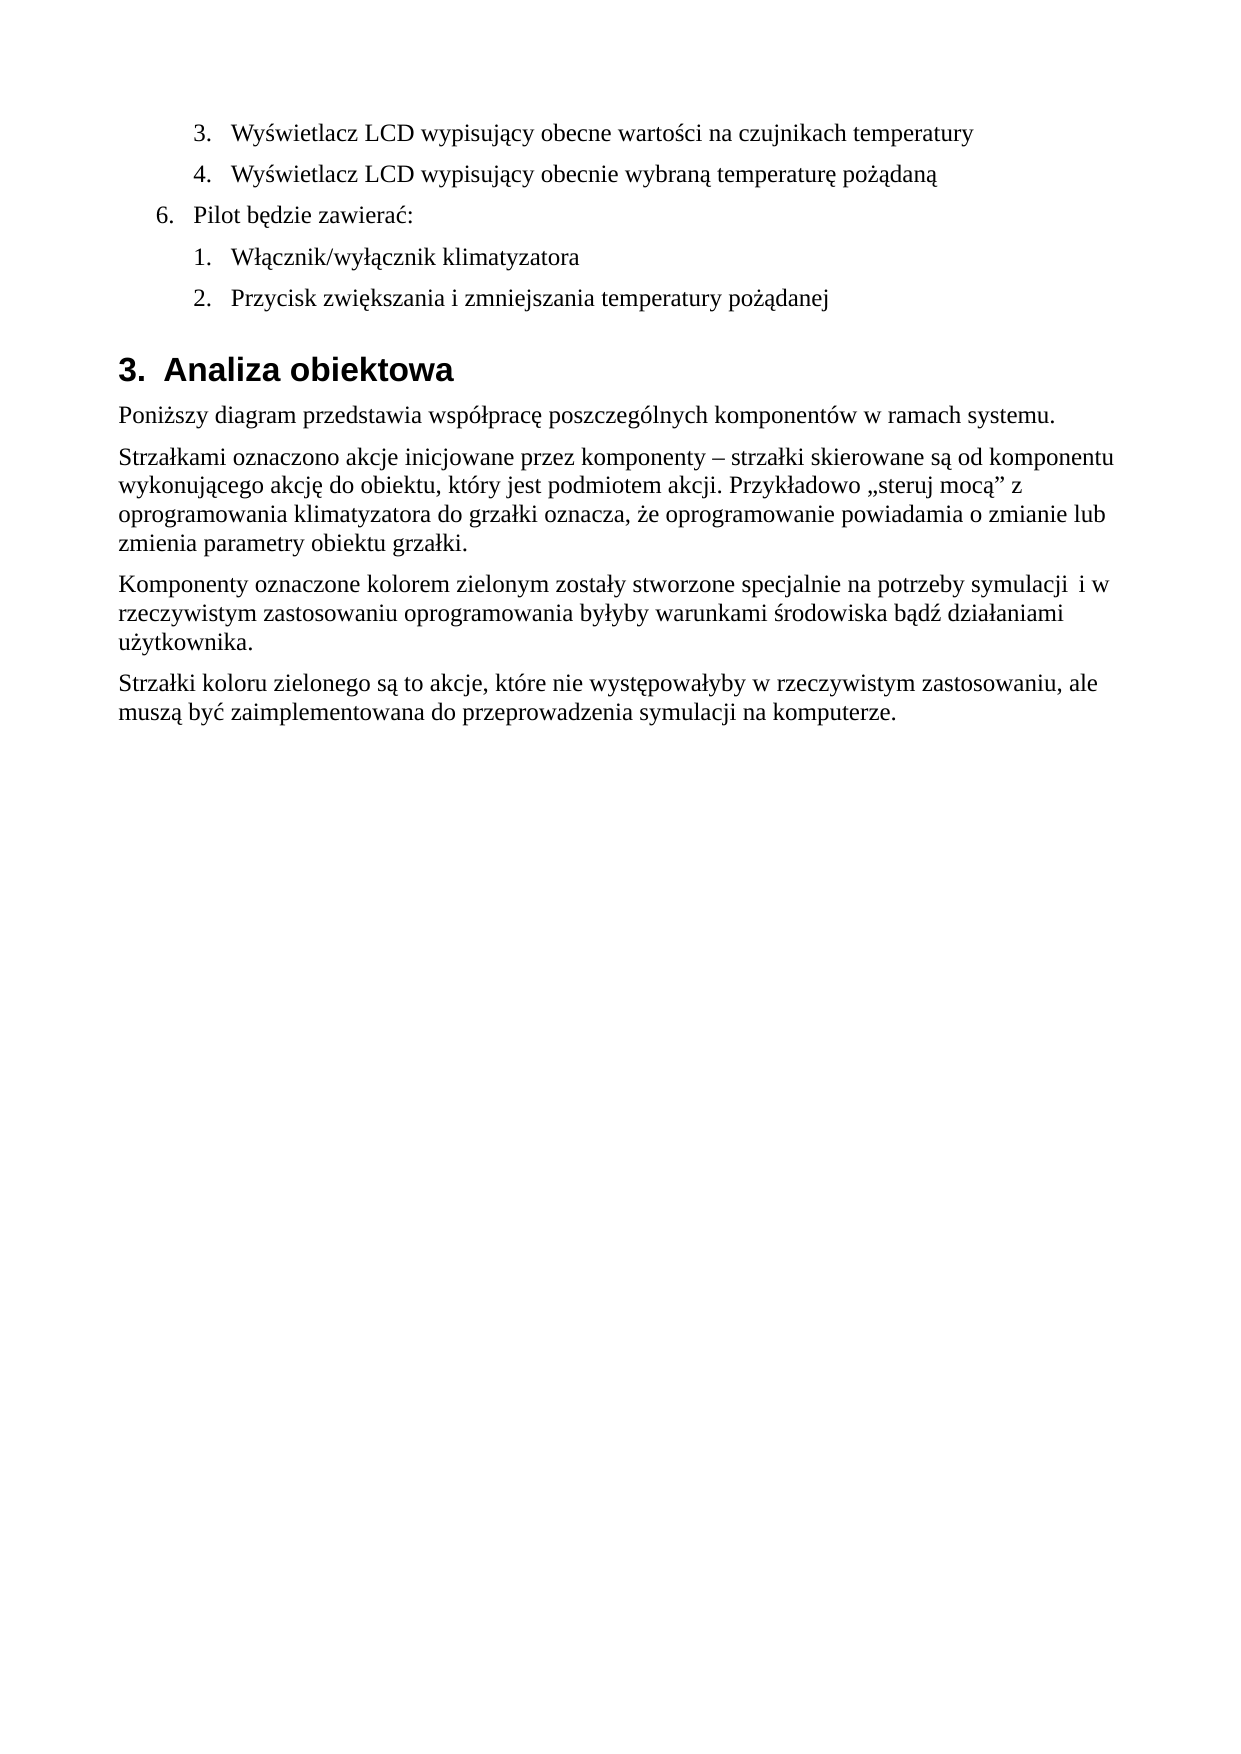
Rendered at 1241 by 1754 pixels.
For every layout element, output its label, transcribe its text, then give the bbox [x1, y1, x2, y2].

text Poniższy diagram przedstawia współpracę poszczególnych komponentów w ramach systemu. [118, 401, 1122, 429]
list Wyświetlacz LCD wypisujący obecnie wybraną temperaturę pożądaną [193, 159, 1122, 188]
list Pilot będzie zawierać: [156, 201, 1122, 229]
list Wyświetlacz LCD wypisujący obecne wartości na czujnikach temperatury [193, 118, 1122, 147]
text Strzałkami oznaczono akcje inicjowane przez komponenty – strzałki skierowane są od komponentu wykonującego akcję do obiektu, który jest podmiotem akcji. Przykładowo „steruj mocą” z oprogramowania klimatyzatora do grzałki oznacza, że oprogramowanie powiadamia o zmianie lub zmienia parametry obiektu grzałki. [118, 442, 1122, 557]
subtitle Analiza obiektowa [118, 349, 1122, 388]
text Komponenty oznaczone kolorem zielonym zostały stworzone specjalnie na potrzeby symulacji i w rzeczywistym zastosowaniu oprogramowania byłyby warunkami środowiska bądź działaniami użytkownika. [118, 569, 1122, 656]
list Przycisk zwiększania i zmniejszania temperatury pożądanej [193, 283, 1122, 312]
list Włącznik/wyłącznik klimatyzatora [193, 242, 1122, 271]
text Strzałki koloru zielonego są to akcje, które nie występowałyby w rzeczywistym zastosowaniu, ale muszą być zaimplementowana do przeprowadzenia symulacji na komputerze. [118, 668, 1122, 726]
